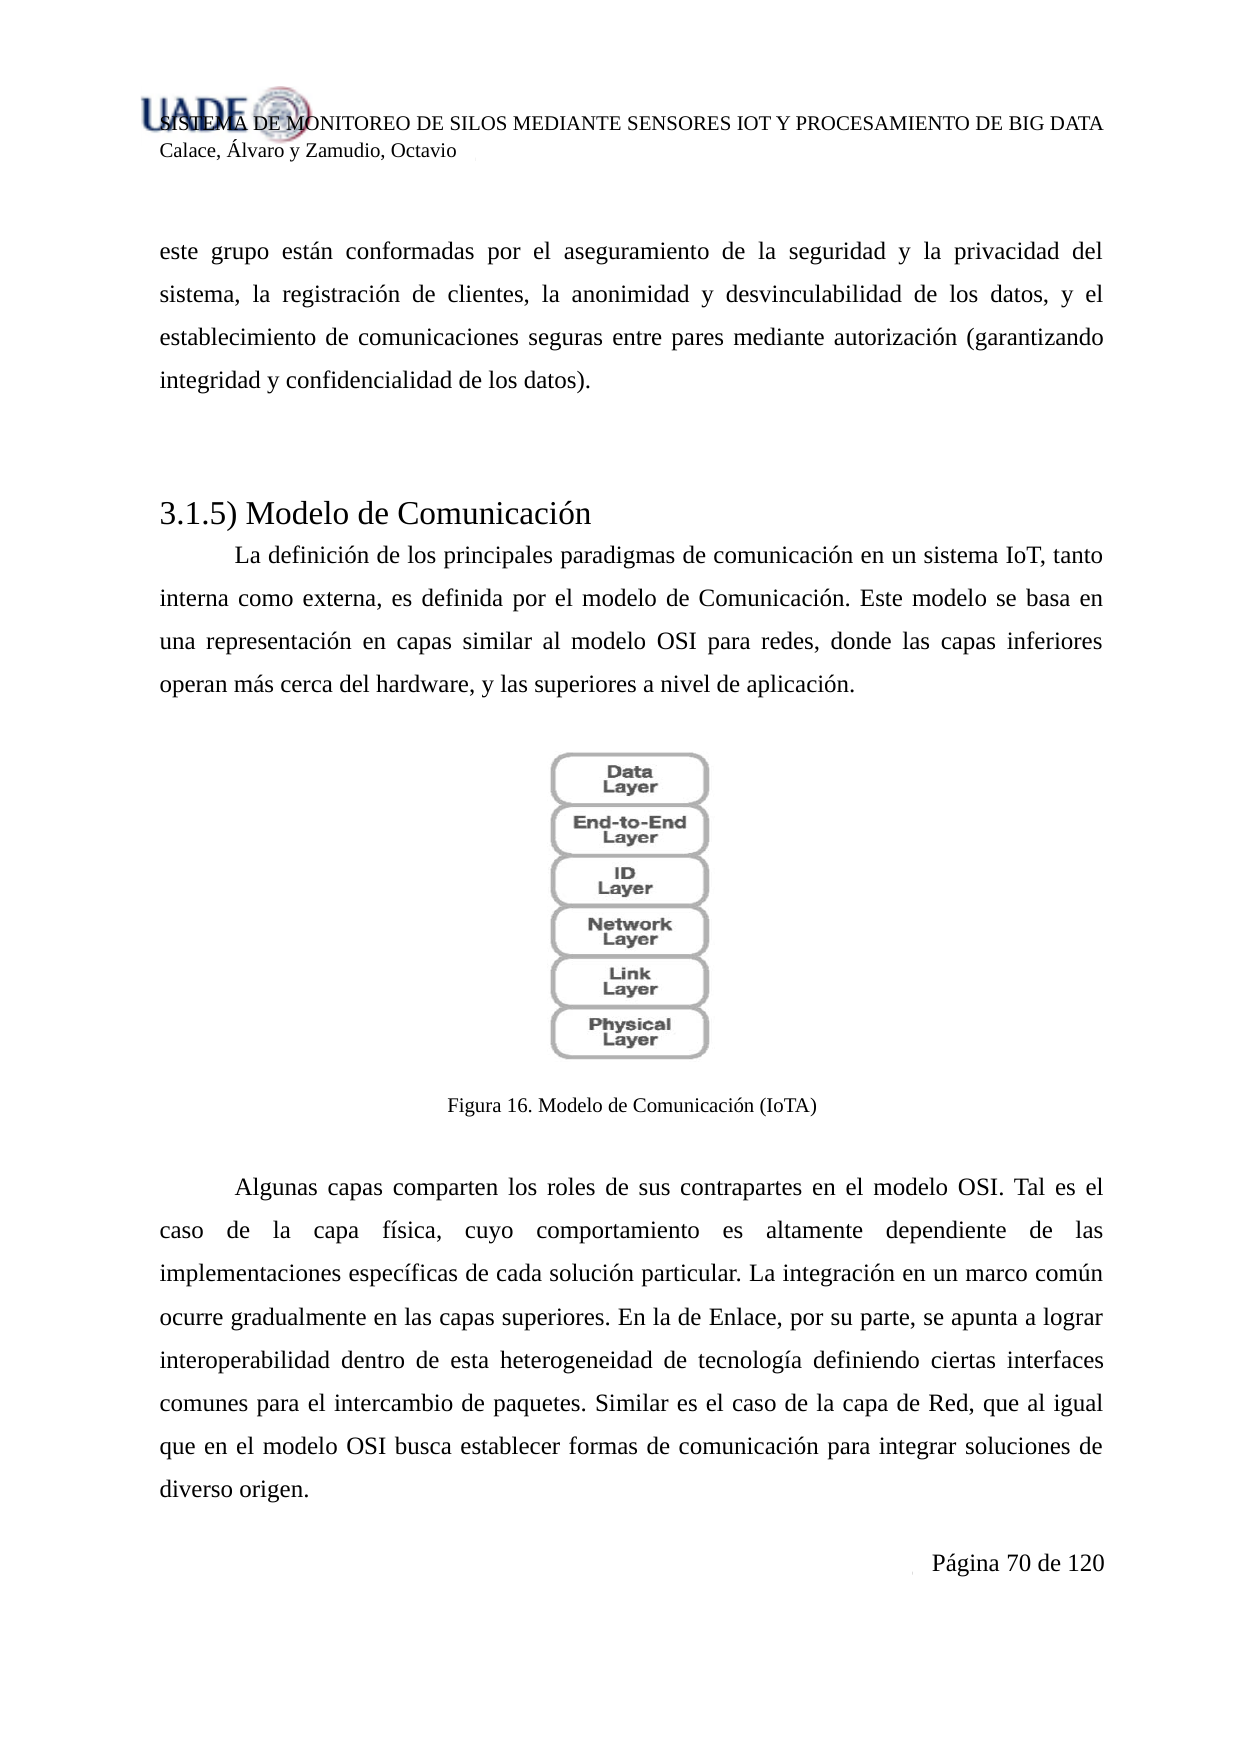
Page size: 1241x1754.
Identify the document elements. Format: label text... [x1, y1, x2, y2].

text La definición de los principales paradigmas de comunicación en un sistema IoT, tanto interna como externa, es definida por el modelo de Comunicación. Este modelo se basa en una representación en capas similar al modelo OSI para redes, donde las capas inferiores operan más cerca del hardware, y las superiores a nivel de aplicación. [159, 540, 1104, 698]
subtitle Figura 16. Modelo de Comunicación (IoTA) [159, 1093, 1104, 1117]
subtitle 3.1.5) Modelo de Comunicación [159, 493, 1104, 532]
text este grupo están conformadas por el aseguramiento de la seguridad y la privacidad del sistema, la registración de clientes, la anonimidad y desvinculabilidad de los datos, y el establecimiento de comunicaciones seguras entre pares mediante autorización (garantizando integridad y confidencialidad de los datos). [159, 236, 1104, 394]
picture [508, 712, 756, 1079]
text Algunas capas comparten los roles de sus contrapartes en el modelo OSI. Tal es el caso de la capa física, cuyo comportamiento es altamente dependiente de las implementaciones específicas de cada solución particular. La integración en un marco común ocurre gradualmente en las capas superiores. En la de Enlace, por su parte, se apunta a lograr interoperabilidad dentro de esta heterogeneidad de tecnología definiendo ciertas interfaces comunes para el intercambio de paquetes. Similar es el caso de la capa de Red, que al igual que en el modelo OSI busca establecer formas de comunicación para integrar soluciones de diverso origen. [159, 1172, 1104, 1503]
picture [140, 86, 314, 146]
